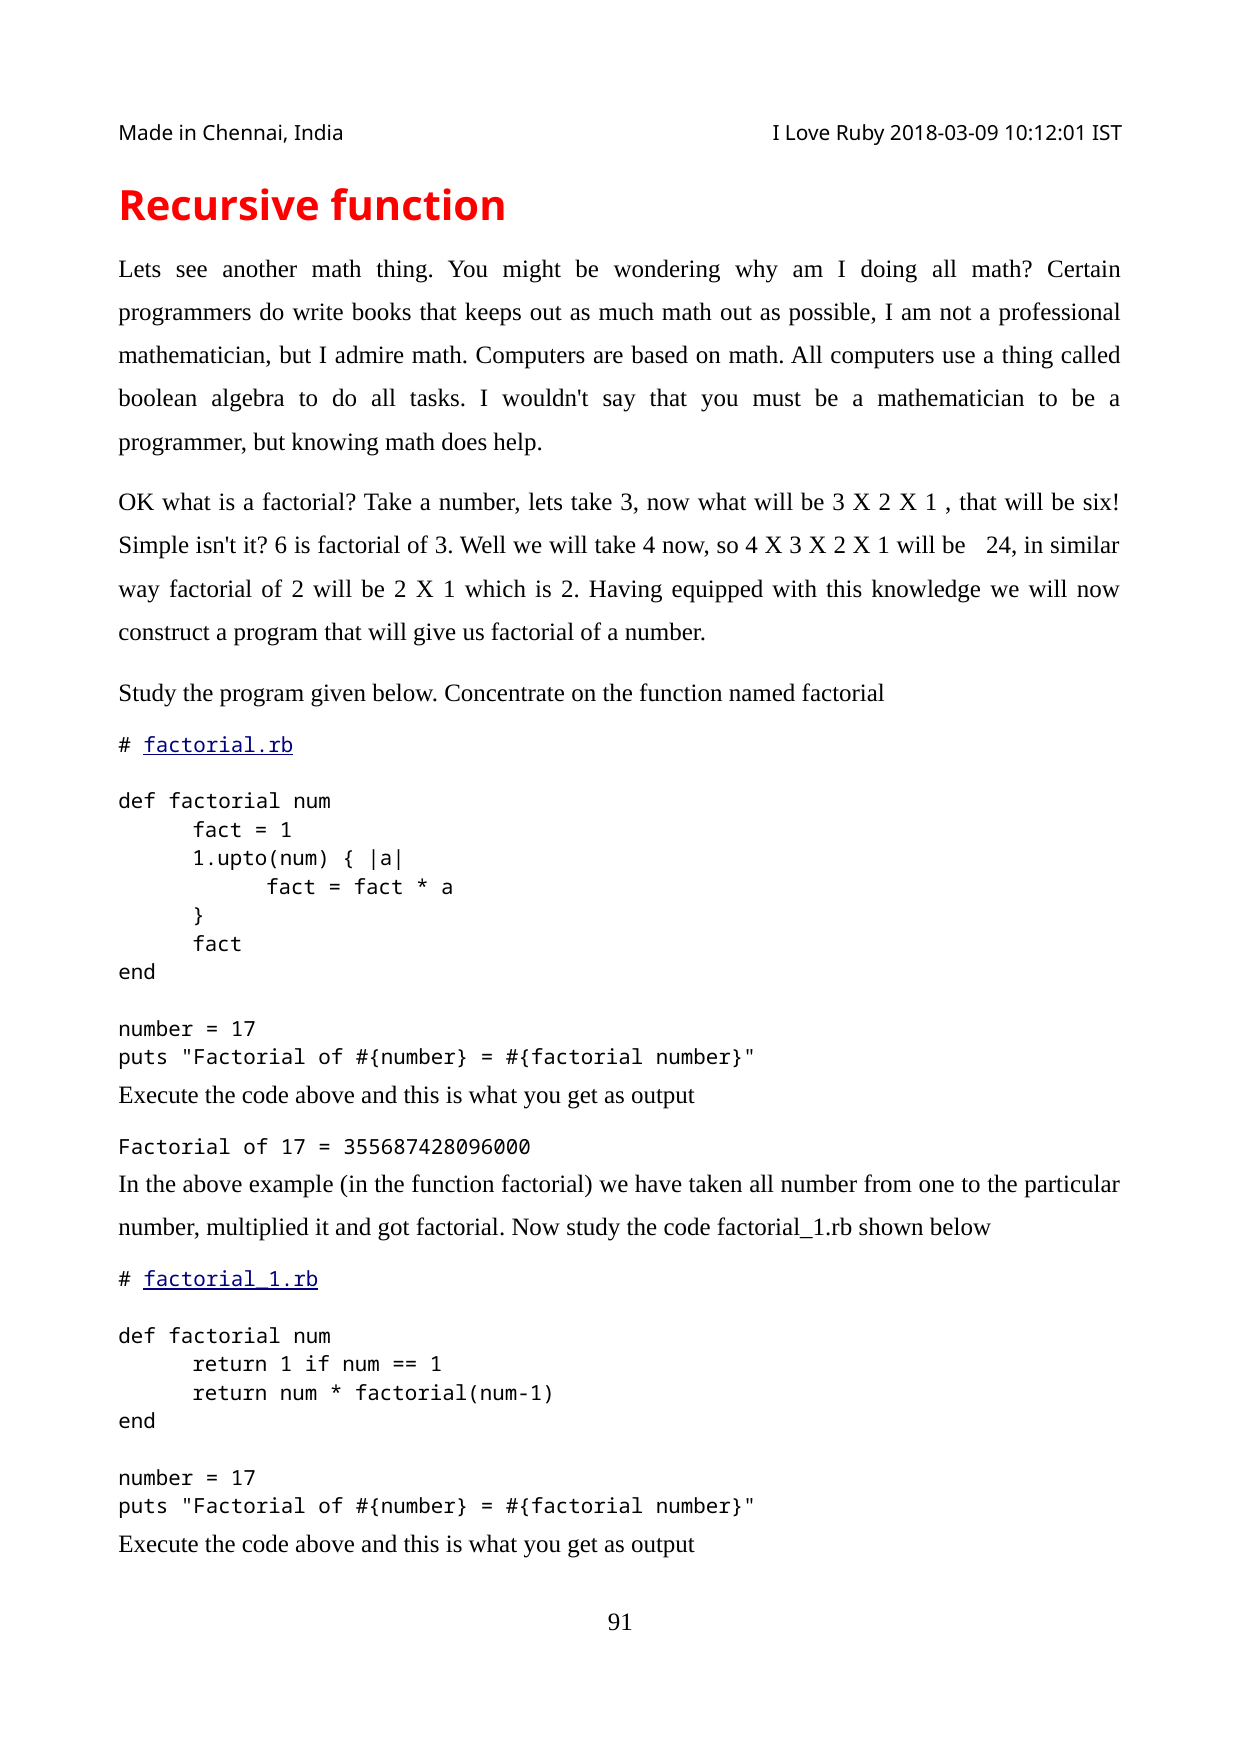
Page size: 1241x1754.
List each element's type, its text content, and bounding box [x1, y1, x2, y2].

text # factorial_1.rb [118, 1264, 1122, 1293]
text # factorial.rb [118, 730, 1122, 758]
text puts "Factorial of #{number} = #{factorial number}" [118, 1492, 1122, 1520]
text Execute the code above and this is what you get as output [118, 1529, 1122, 1558]
text In the above example (in the function factorial) we have taken all number from one to the particular number, multiplied it and got factorial. Now study the code factorial_1.rb shown below [118, 1169, 1122, 1241]
text Factorial of 17 = 355687428096000 [118, 1132, 1122, 1160]
text fact = 1 [118, 815, 1122, 843]
text number = 17 [118, 1463, 1122, 1492]
text } [118, 900, 1122, 929]
text fact [118, 929, 1122, 957]
text number = 17 [118, 1014, 1122, 1042]
text OK what is a factorial? Take a number, lets take 3, now what will be 3 X 2 X 1 , that will be six! Simple isn't it? 6 is factorial of 3. Well we will take 4 now, so 4 X 3 X 2 X 1 will be 24, in similar way factorial of 2 will be 2 X 1 which is 2. Having equipped with this knowledge we will now construct a program that will give us factorial of a number. [118, 487, 1122, 646]
text return 1 if num == 1 [118, 1349, 1122, 1378]
text Study the program given below. Concentrate on the function named factorial [118, 678, 1122, 706]
text 1.upto(num) { |a| [118, 843, 1122, 872]
text end [118, 957, 1122, 986]
subtitle Recursive function [118, 176, 1122, 233]
text puts "Factorial of #{number} = #{factorial number}" [118, 1042, 1122, 1071]
text Lets see another math thing. You might be wondering why am I doing all math? Certain programmers do write books that keeps out as much math out as possible, I am not a professional mathematician, but I admire math. Computers are based on math. All computers use a thing called boolean algebra to do all tasks. I wouldn't say that you must be a mathematician to be a programmer, but knowing math does help. [118, 254, 1122, 455]
text return num * factorial(num-1) [118, 1378, 1122, 1406]
text def factorial num [118, 787, 1122, 815]
text fact = fact * a [118, 872, 1122, 900]
text end [118, 1406, 1122, 1435]
text Execute the code above and this is what you get as output [118, 1080, 1122, 1108]
text def factorial num [118, 1321, 1122, 1349]
